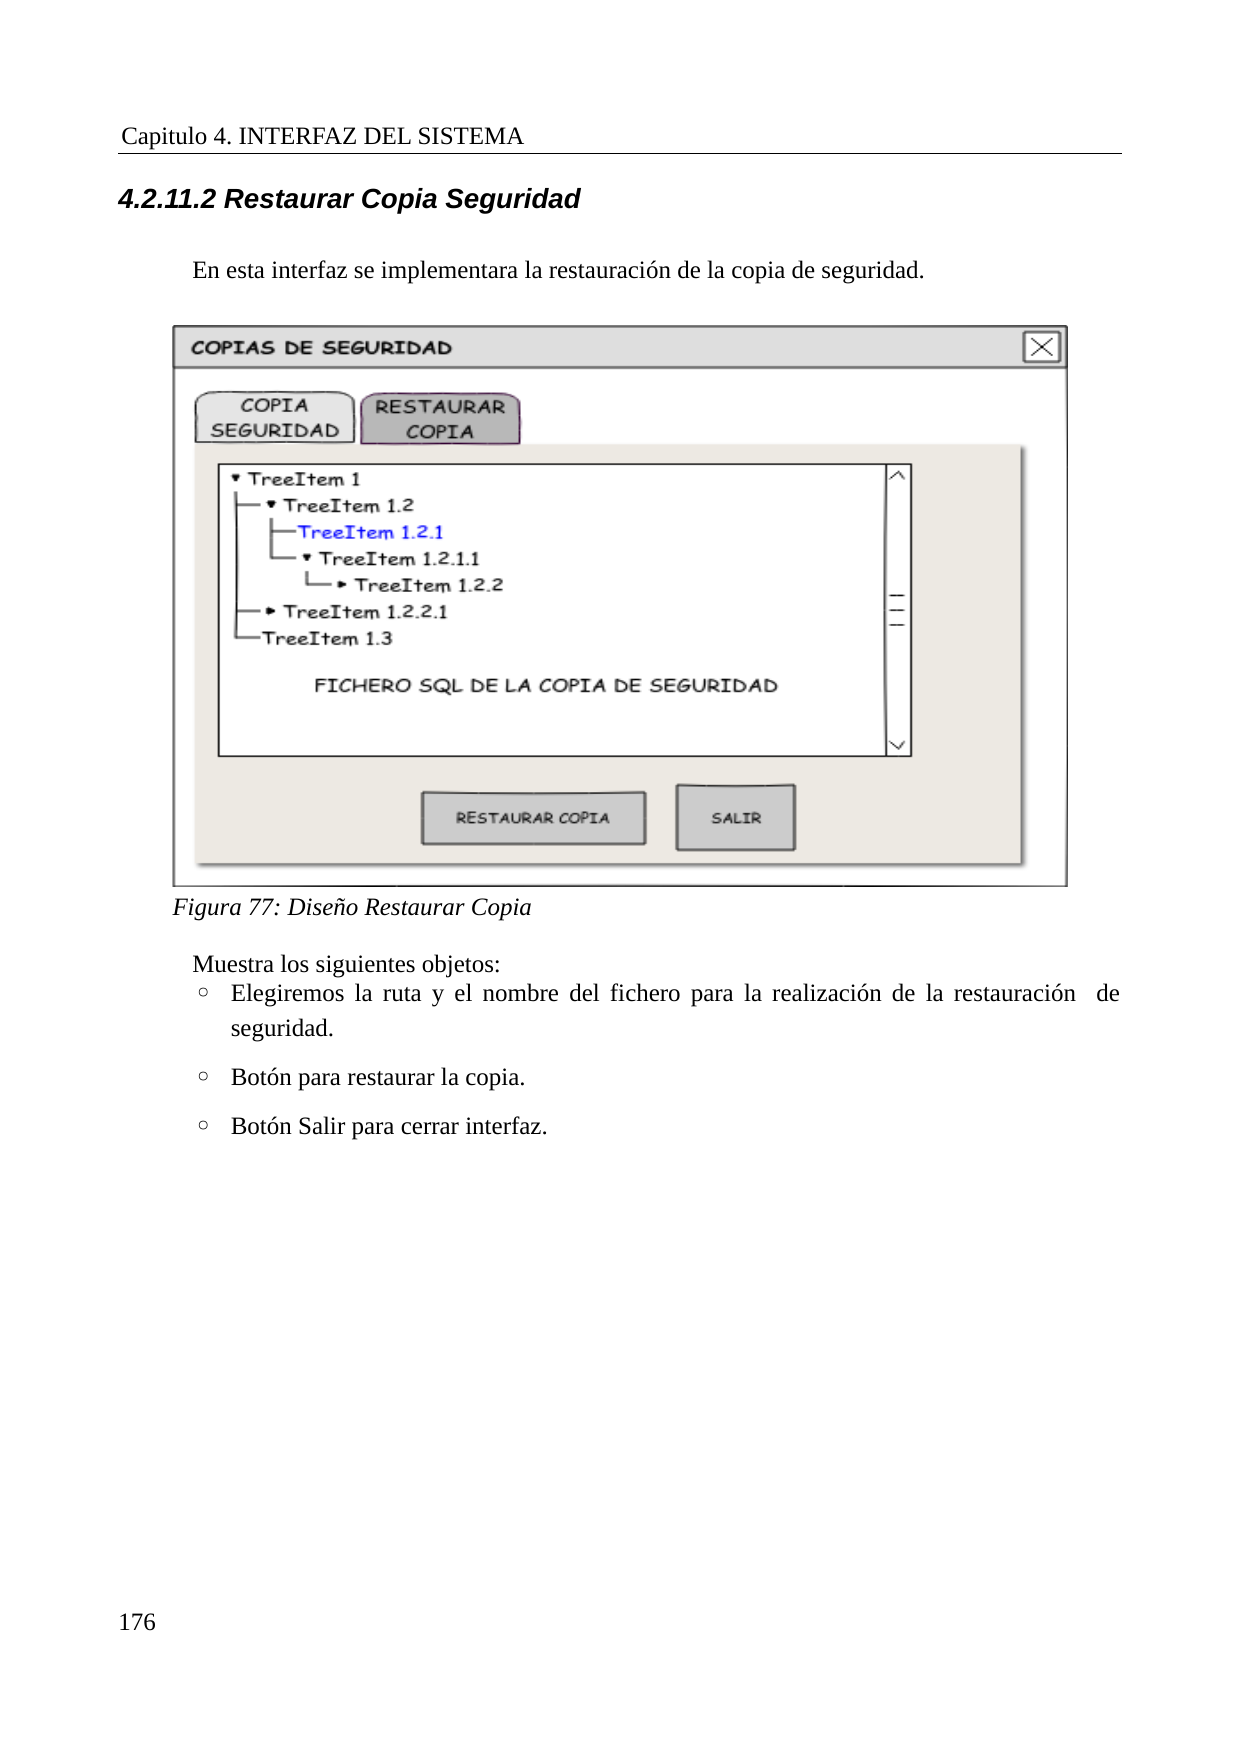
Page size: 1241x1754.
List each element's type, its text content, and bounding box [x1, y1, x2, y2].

subtitle 4.2.11.2 Restaurar Copia Seguridad [118, 182, 1122, 214]
picture [172, 325, 1068, 887]
text Figura 77: Diseño Restaurar Copia [172, 887, 1068, 921]
text En esta interfaz se implementara la restauración de la copia de seguridad. [118, 255, 1122, 284]
text Muestra los siguientes objetos: [118, 949, 1122, 978]
list Elegiremos la ruta y el nombre del fichero para la realización de la restauración de seguridad. [193, 978, 1122, 1041]
list Botón Salir para cerrar interfaz. [193, 1111, 1122, 1139]
list Botón para restaurar la copia. [193, 1062, 1122, 1090]
